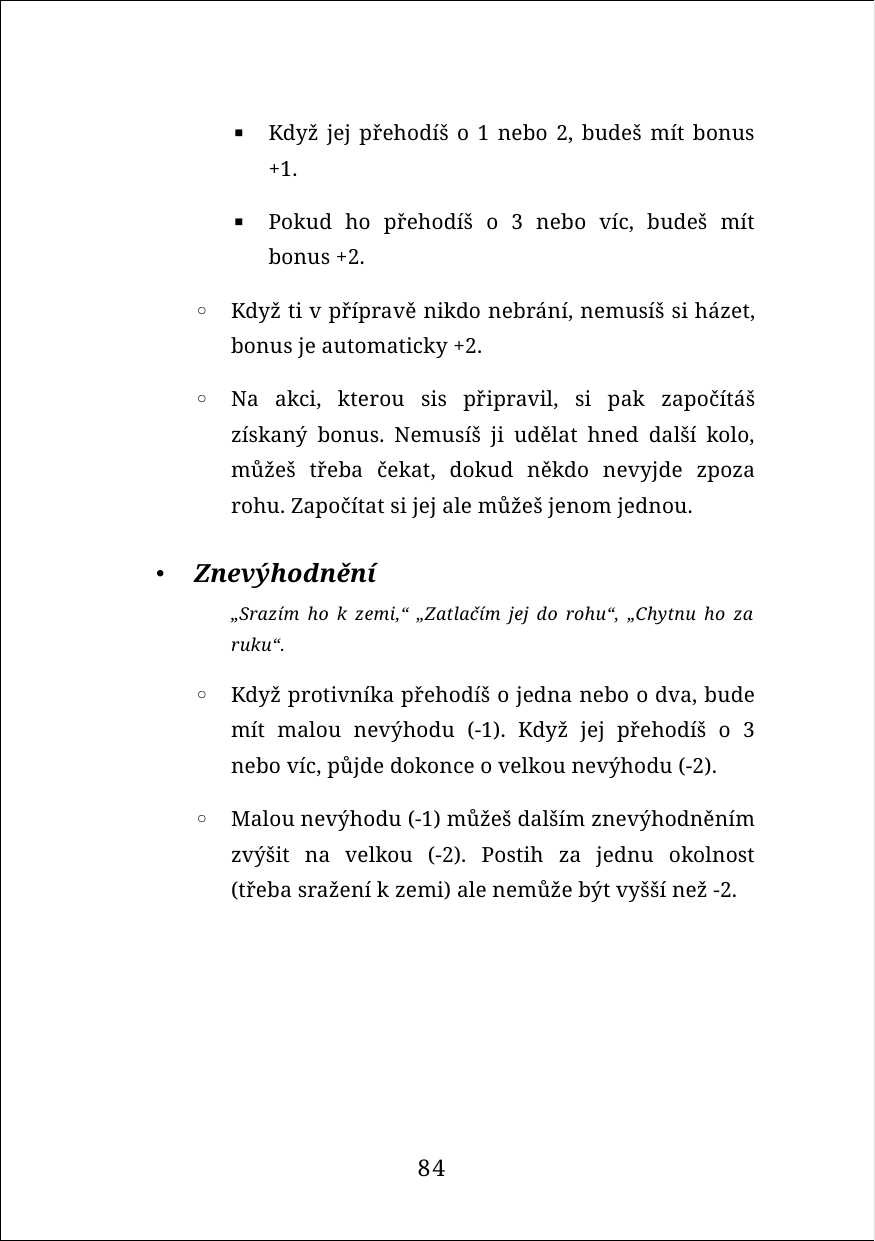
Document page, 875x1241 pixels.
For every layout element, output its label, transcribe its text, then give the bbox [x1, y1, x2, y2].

list Pokud ho přehodíš o 3 nebo víc, budeš mít bonus +2. [231, 207, 756, 271]
list Na akci, kterou sis připravil, si pak započítáš získaný bonus. Nemusíš ji udělat hned další kolo, můžeš třeba čekat, dokud někdo nevyjde zpoza rohu. Započítat si jej ale můžeš jenom jednou. [193, 384, 756, 519]
list Když jej přehodíš o 1 nebo 2, budeš mít bonus +1. [231, 118, 756, 182]
list „Srazím ho k zemi,“ „Zatlačím jej do rohu“, „Chytnu ho za ruku“. [193, 602, 756, 656]
list Když protivníka přehodíš o jedna nebo o dva, bude mít malou nevýhodu (-1). Když jej přehodíš o 3 nebo víc, půjde dokonce o velkou nevýhodu (-2). [193, 680, 756, 779]
list Malou nevýhodu (-1) můžeš dalším znevýhodněním zvýšit na velkou (-2). Postih za jednu okolnost (třeba sražení k zemi) ale nemůže být vyšší než -2. [193, 804, 756, 904]
list Když ti v přípravě nikdo nebrání, nemusíš si házet, bonus je automaticky +2. [193, 296, 756, 360]
subtitle Znevýhodnění [156, 556, 756, 590]
